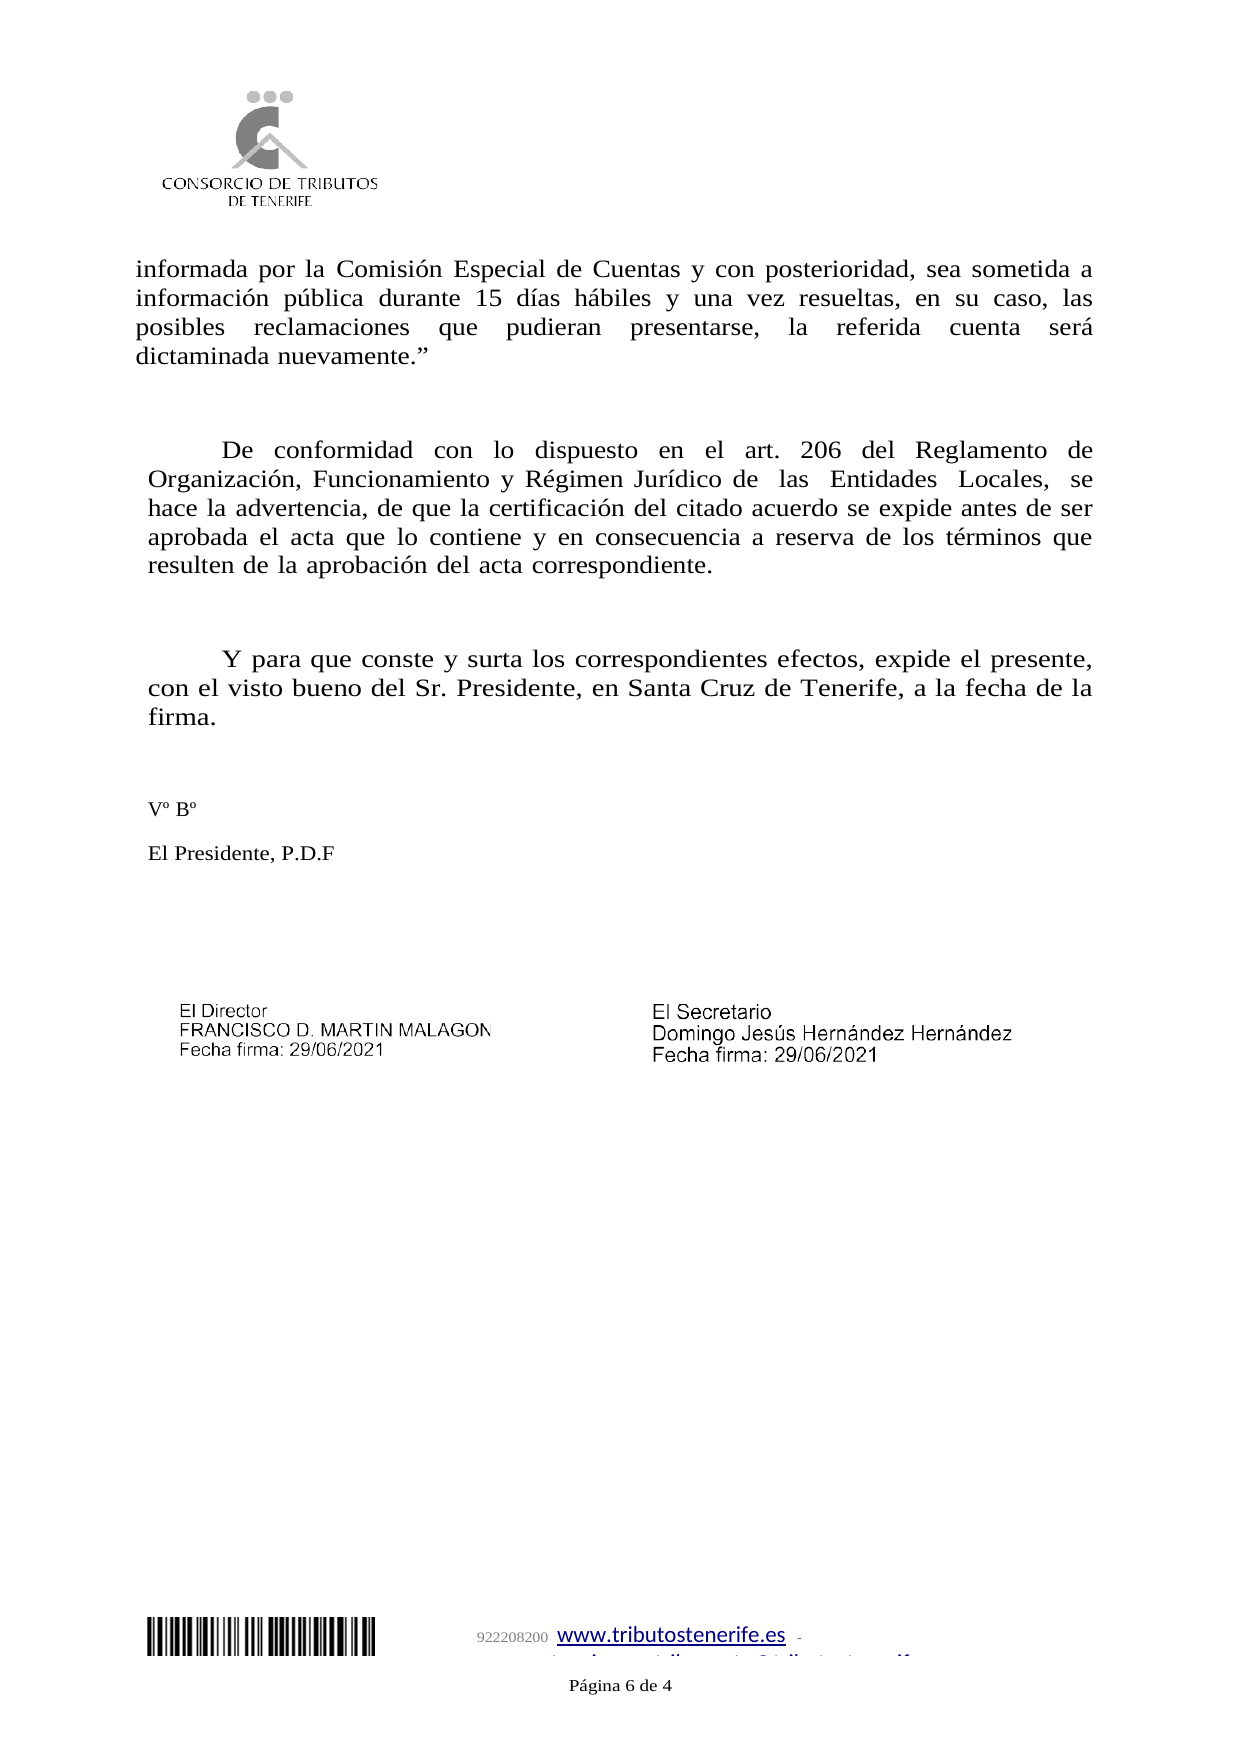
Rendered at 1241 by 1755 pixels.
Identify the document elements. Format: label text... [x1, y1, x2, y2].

text Y para que conste y surta los correspondientes efectos, expide el presente, con el visto bueno del Sr. Presidente, en Santa Cruz de Tenerife, a la fecha de la firma. [148, 644, 1093, 731]
text Vº Bº [148, 796, 1105, 821]
subtitle informada por la Comisión Especial de Cuentas y con posterioridad, sea sometida a información pública durante 15 días hábiles y una vez resueltas, en su caso, las posibles reclamaciones que pudieran presentarse, la referida cuenta será dictaminada nuevamente.” [135, 254, 1093, 369]
text El Presidente, P.D.F [148, 841, 1105, 865]
text De conformidad con lo dispuesto en el art. 206 del Reglamento de Organización, Funcionamiento y Régimen Jurídico de las Entidades Locales, se hace la advertencia, de que la certificación del citado acuerdo se expide antes de ser aprobada el acta que lo contiene y en consecuencia a reserva de los términos que resulten de la aprobación del acta correspondiente. [148, 435, 1093, 579]
